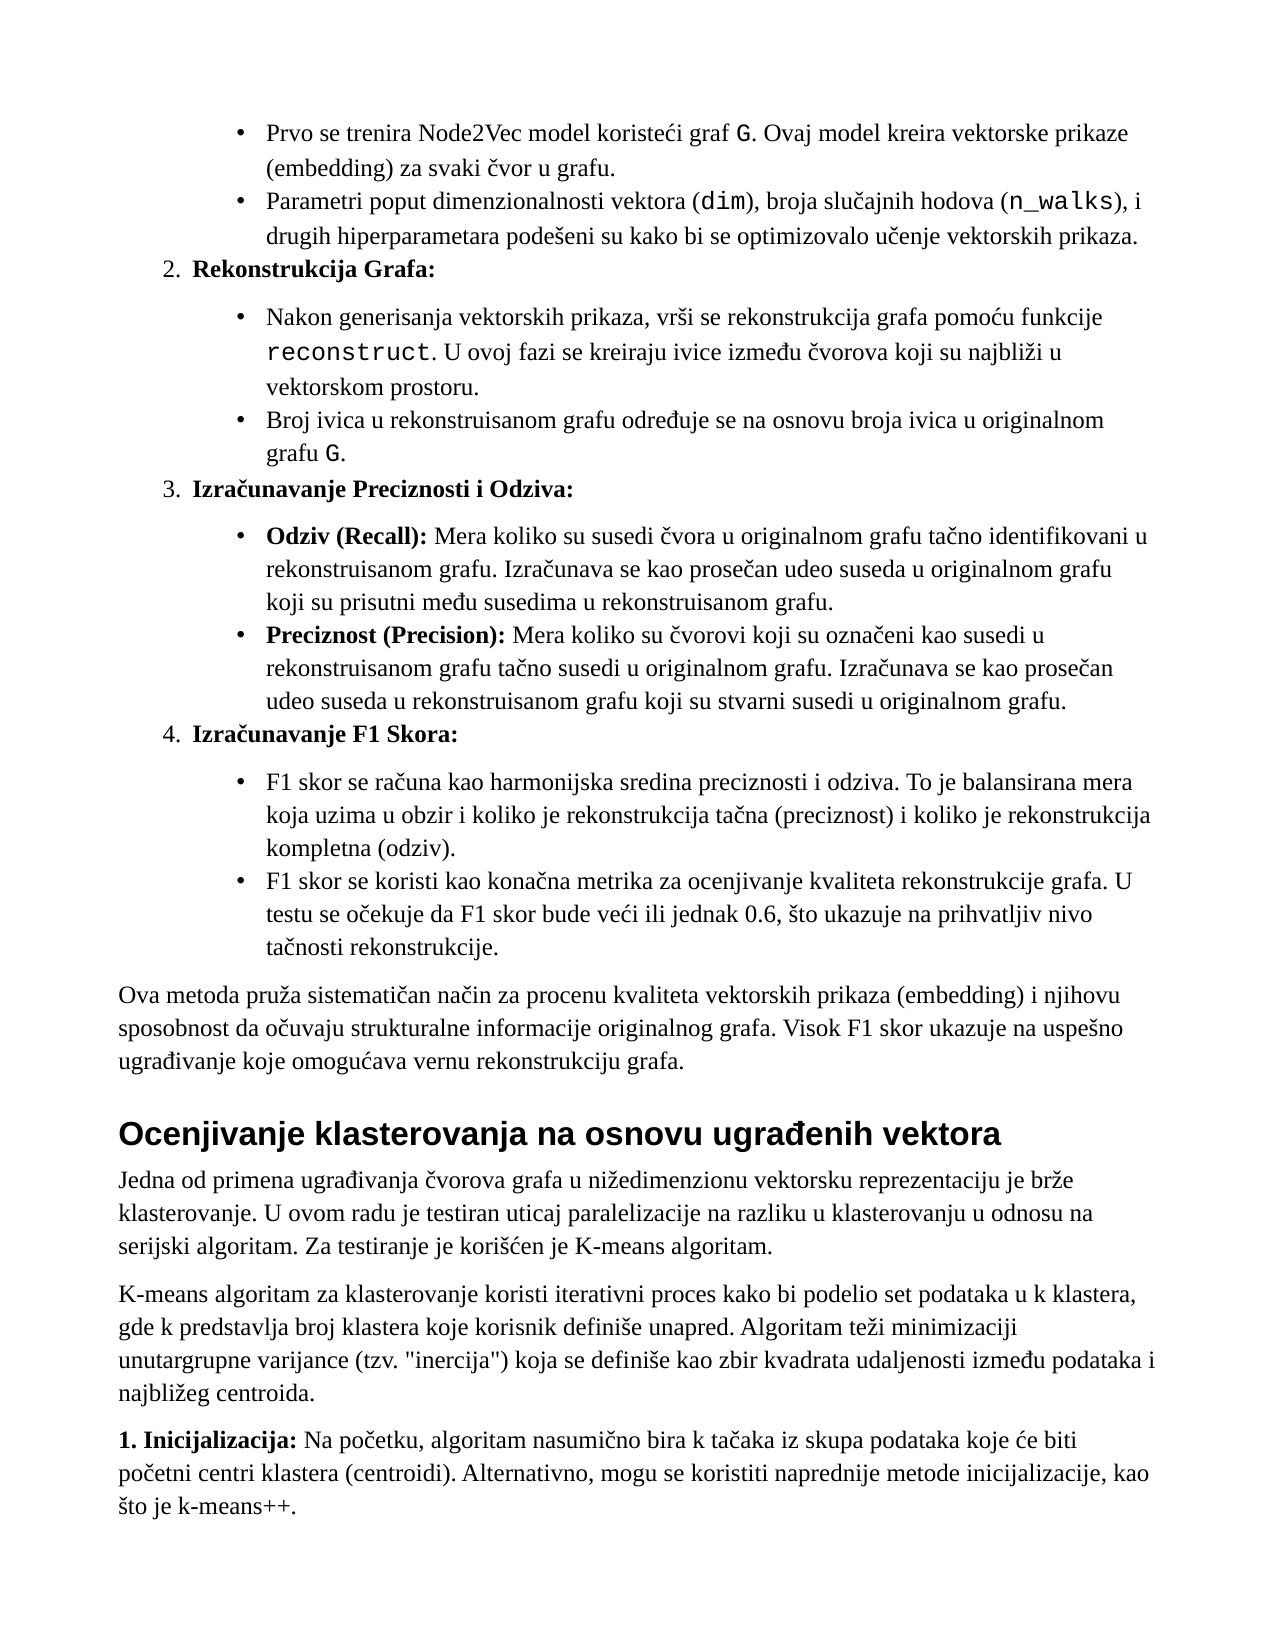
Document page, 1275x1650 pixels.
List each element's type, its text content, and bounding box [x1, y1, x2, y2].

list Preciznost (Precision): Mera koliko su čvorovi koji su označeni kao susedi u rekonstruisanom grafu tačno susedi u originalnom grafu. Izračunava se kao prosečan udeo suseda u rekonstruisanom grafu koji su stvarni susedi u originalnom grafu. [236, 620, 1157, 715]
list Nakon generisanja vektorskih prikaza, vrši se rekonstrukcija grafa pomoću funkcije reconstruct. U ovoj fazi se kreiraju ivice između čvorova koji su najbliži u vektorskom prostoru. [236, 302, 1157, 401]
text K-means algoritam za klasterovanje koristi iterativni proces kako bi podelio set podataka u k klastera, gde k predstavlja broj klastera koje korisnik definiše unapred. Algoritam teži minimizaciji unutargrupne varijance (tzv. "inercija") koja se definiše kao zbir kvadrata udaljenosti između podataka i najbližeg centroida. [118, 1279, 1157, 1407]
list Rekonstrukcija Grafa: [162, 254, 1157, 283]
list Odziv (Recall): Mera koliko su susedi čvora u originalnom grafu tačno identifikovani u rekonstruisanom grafu. Izračunava se kao prosečan udeo suseda u originalnom grafu koji su prisutni među susedima u rekonstruisanom grafu. [236, 521, 1157, 616]
list Prvo se trenira Node2Vec model koristeći graf G. Ovaj model kreira vektorske prikaze (embedding) za svaki čvor u grafu. [236, 118, 1157, 182]
text 1. Inicijalizacija: Na početku, algoritam nasumično bira k tačaka iz skupa podataka koje će biti početni centri klastera (centroidi). Alternativno, mogu se koristiti naprednije metode inicijalizacije, kao što je k-means++. [118, 1425, 1157, 1520]
list F1 skor se računa kao harmonijska sredina preciznosti i odziva. To je balansirana mera koja uzima u obzir i koliko je rekonstrukcija tačna (preciznost) i koliko je rekonstrukcija kompletna (odziv). [236, 767, 1157, 862]
subtitle Ocenjivanje klasterovanja na osnovu ugrađenih vektora [118, 1114, 1157, 1153]
list Izračunavanje F1 Skora: [162, 719, 1157, 748]
list Parametri poput dimenzionalnosti vektora (dim), broja slučajnih hodova (n_walks), i drugih hiperparametara podešeni su kako bi se optimizovalo učenje vektorskih prikaza. [236, 186, 1157, 250]
list Izračunavanje Preciznosti i Odziva: [162, 474, 1157, 502]
text Ova metoda pruža sistematičan način za procenu kvaliteta vektorskih prikaza (embedding) i njihovu sposobnost da očuvaju strukturalne informacije originalnog grafa. Visok F1 skor ukazuje na uspešno ugrađivanje koje omogućava vernu rekonstrukciju grafa. [118, 980, 1157, 1074]
list Broj ivica u rekonstruisanom grafu određuje se na osnovu broja ivica u originalnom grafu G. [236, 405, 1157, 469]
text Jedna od primena ugrađivanja čvorova grafa u nižedimenzionu vektorsku reprezentaciju je brže klasterovanje. U ovom radu je testiran uticaj paralelizacije na razliku u klasterovanju u odnosu na serijski algoritam. Za testiranje je korišćen je K-means algoritam. [118, 1165, 1157, 1260]
list F1 skor se koristi kao konačna metrika za ocenjivanje kvaliteta rekonstrukcije grafa. U testu se očekuje da F1 skor bude veći ili jednak 0.6, što ukazuje na prihvatljiv nivo tačnosti rekonstrukcije. [236, 866, 1157, 961]
